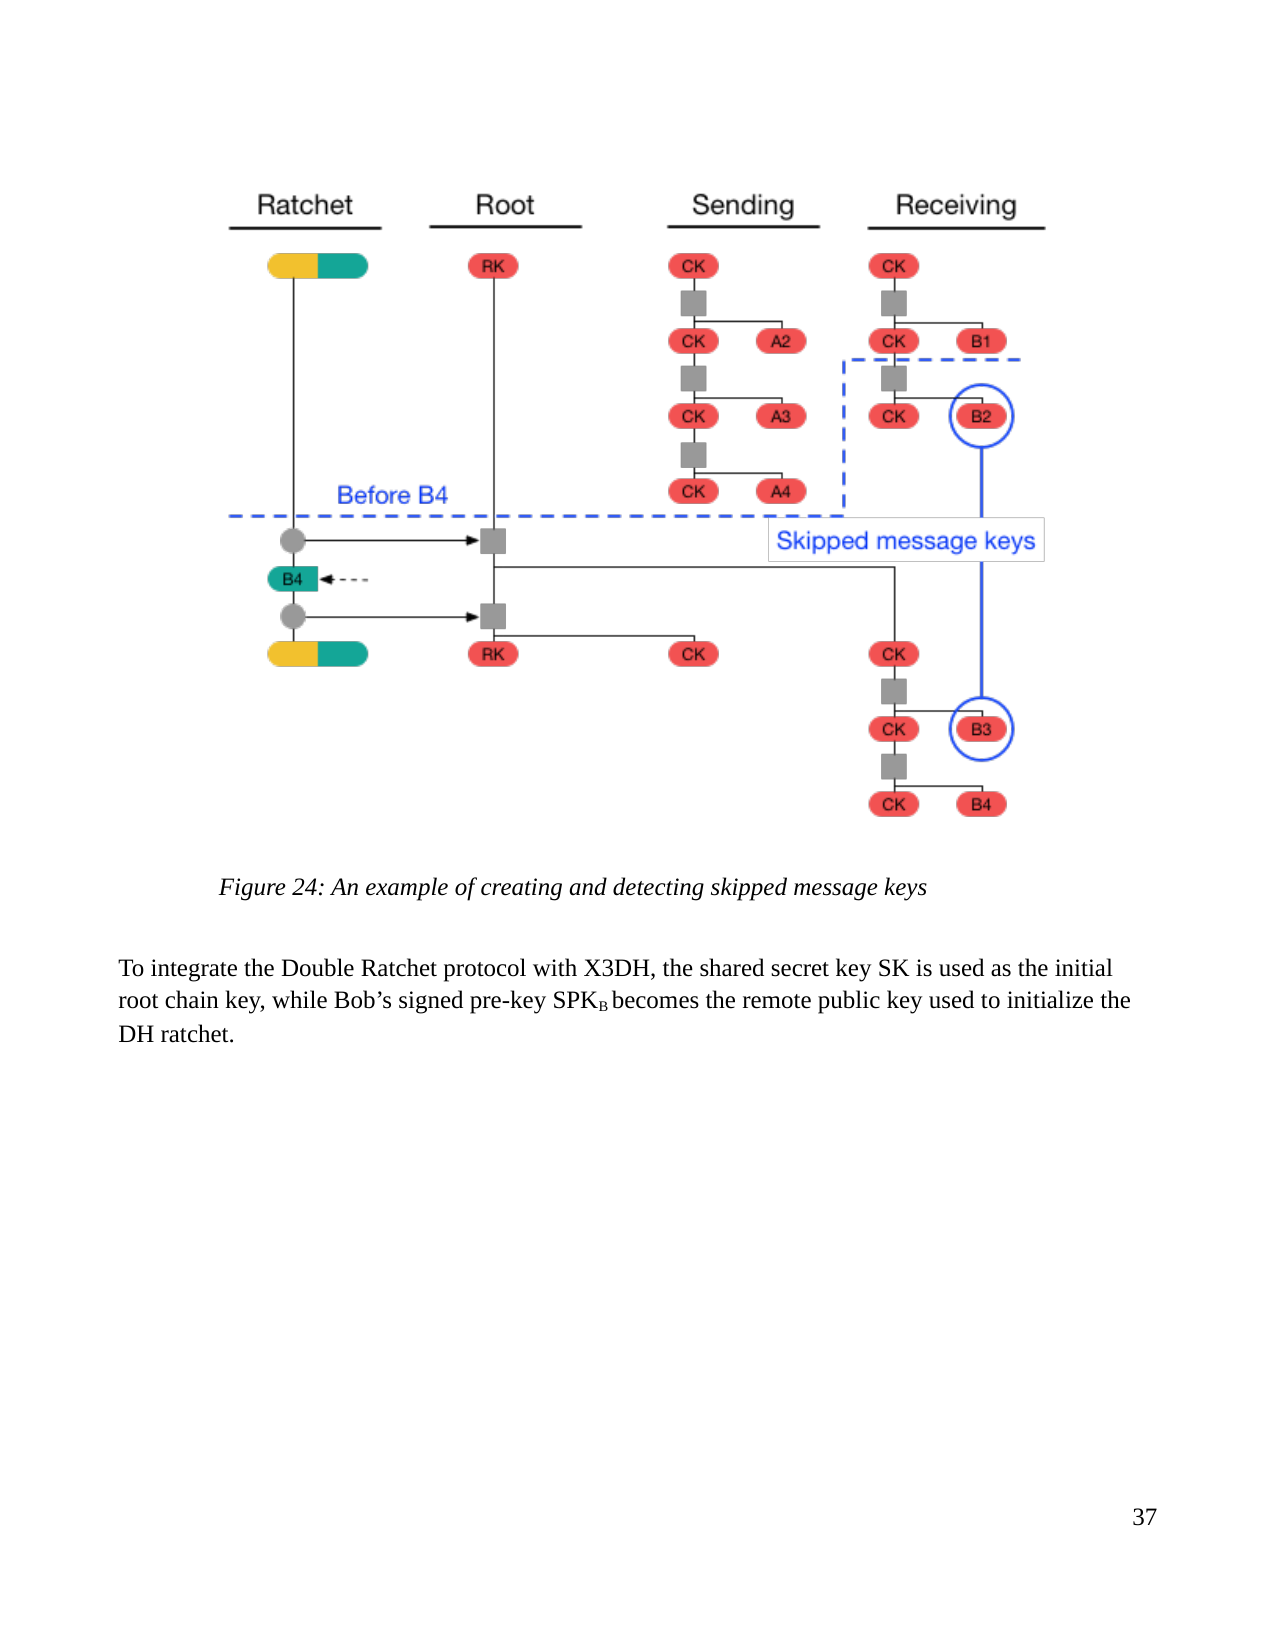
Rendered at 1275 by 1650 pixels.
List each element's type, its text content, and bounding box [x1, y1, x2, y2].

picture [218, 130, 1057, 867]
text To integrate the Double Ratchet protocol with X3DH, the shared secret key SK is used as the initial root chain key, while Bob’s signed pre-key SPKB becomes the remote public key used to initialize the DH ratchet. [118, 953, 1157, 1047]
text Figure 24: An example of creating and detecting skipped message keys [219, 867, 1056, 901]
